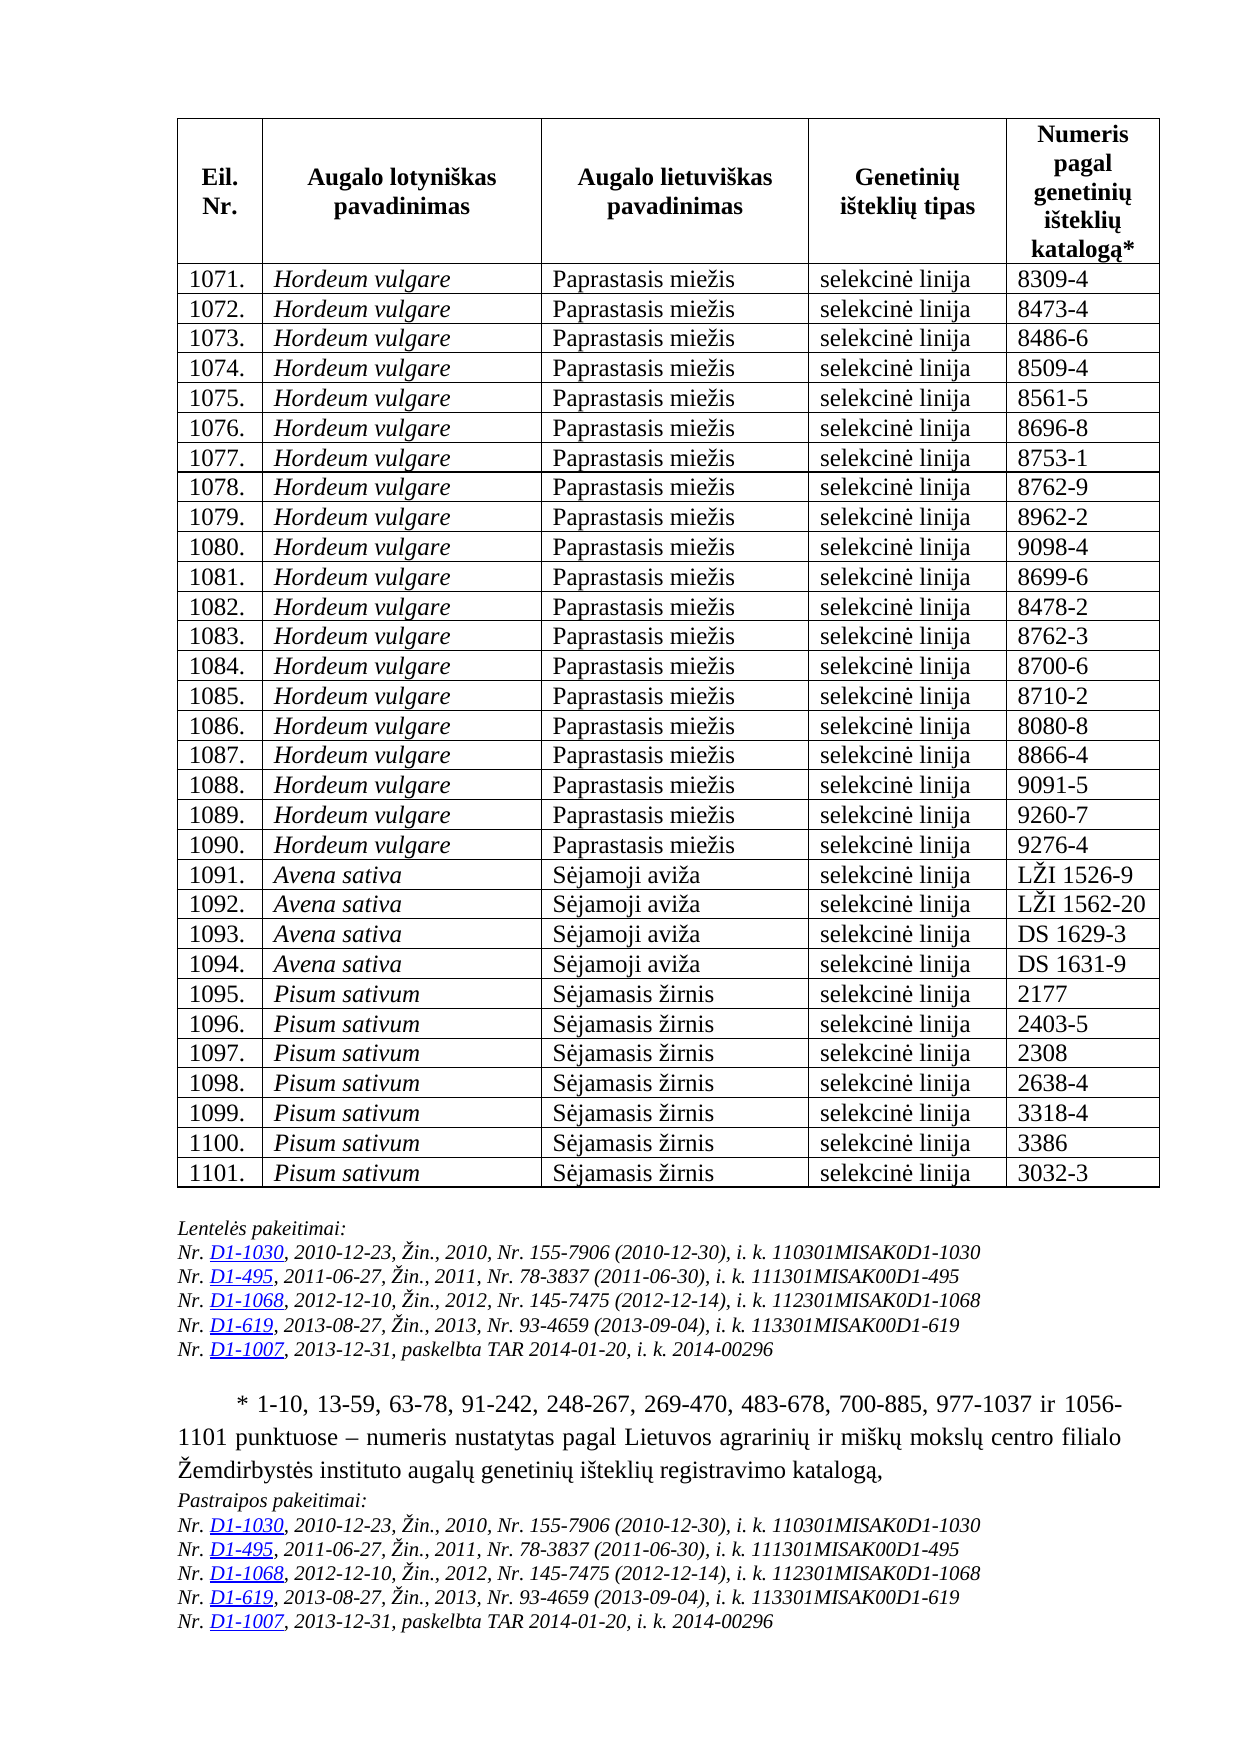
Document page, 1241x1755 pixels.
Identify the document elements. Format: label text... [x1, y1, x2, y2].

table_cell Hordeum vulgare [263, 473, 541, 501]
table_cell 2403-5 [1007, 1009, 1159, 1037]
table_cell 2177 [1007, 979, 1159, 1008]
table_cell Hordeum vulgare [263, 413, 541, 442]
table_cell 8762-3 [1007, 621, 1159, 650]
table_cell Hordeum vulgare [263, 681, 541, 710]
table_cell selekcinė linija [809, 383, 1006, 412]
table_cell selekcinė linija [809, 770, 1006, 799]
table_cell Paprastasis miežis [542, 383, 808, 412]
table_cell selekcinė linija [809, 1158, 1006, 1186]
table_cell selekcinė linija [809, 1128, 1006, 1157]
table_cell Hordeum vulgare [263, 502, 541, 531]
table_cell 9091-5 [1007, 770, 1159, 799]
table_cell 1091. [178, 860, 262, 888]
table_cell Paprastasis miežis [542, 443, 808, 471]
table_cell selekcinė linija [809, 413, 1006, 442]
table_cell 1093. [178, 919, 262, 948]
table_cell Sėjamasis žirnis [542, 1009, 808, 1037]
table_cell Avena sativa [263, 949, 541, 978]
table_cell Hordeum vulgare [263, 592, 541, 620]
table_cell 1078. [178, 473, 262, 501]
table_cell 1086. [178, 711, 262, 739]
table_cell Hordeum vulgare [263, 562, 541, 591]
table_cell Pisum sativum [263, 1009, 541, 1037]
table_cell Sėjamasis žirnis [542, 979, 808, 1008]
text Pastraipos pakeitimai: [177, 1488, 1122, 1512]
table_cell 1087. [178, 741, 262, 769]
table_cell Paprastasis miežis [542, 324, 808, 352]
table_cell Hordeum vulgare [263, 711, 541, 739]
table_cell Paprastasis miežis [542, 413, 808, 442]
table_cell Avena sativa [263, 919, 541, 948]
table_cell Sėjamoji aviža [542, 860, 808, 888]
table_cell Hordeum vulgare [263, 383, 541, 412]
table_cell selekcinė linija [809, 473, 1006, 501]
table_cell Hordeum vulgare [263, 800, 541, 829]
table_cell LŽI 1526-9 [1007, 860, 1159, 888]
table_cell Pisum sativum [263, 1158, 541, 1186]
table_cell 8696-8 [1007, 413, 1159, 442]
table_cell selekcinė linija [809, 979, 1006, 1008]
table_cell 1082. [178, 592, 262, 620]
table_cell selekcinė linija [809, 532, 1006, 561]
table_cell selekcinė linija [809, 562, 1006, 591]
table_cell Pisum sativum [263, 1098, 541, 1127]
table_cell 8700-6 [1007, 651, 1159, 680]
table_header Numeris pagal genetinių išteklių katalogą* [1007, 119, 1159, 263]
table_cell 1092. [178, 890, 262, 918]
table_cell selekcinė linija [809, 353, 1006, 382]
table_cell 8509-4 [1007, 353, 1159, 382]
table_cell Hordeum vulgare [263, 532, 541, 561]
table_header Genetinių išteklių tipas [809, 119, 1006, 263]
table_cell 3032-3 [1007, 1158, 1159, 1186]
table_cell Paprastasis miežis [542, 621, 808, 650]
table_cell Paprastasis miežis [542, 770, 808, 799]
table_header Eil. Nr. [178, 119, 262, 263]
table_header Augalo lotyniškas pavadinimas [263, 119, 541, 263]
table_cell 1089. [178, 800, 262, 829]
table_cell Paprastasis miežis [542, 830, 808, 859]
table_cell selekcinė linija [809, 890, 1006, 918]
table_cell Paprastasis miežis [542, 473, 808, 501]
table_cell Pisum sativum [263, 1068, 541, 1097]
table_cell 1074. [178, 353, 262, 382]
table_cell Hordeum vulgare [263, 353, 541, 382]
table_cell 1081. [178, 562, 262, 591]
table_cell Paprastasis miežis [542, 681, 808, 710]
table_cell Paprastasis miežis [542, 264, 808, 293]
text Nr. D1-1030, 2010-12-23, Žin., 2010, Nr. 155-7906 (2010-12-30), i. k. 110301MISAK0D1-1030 [177, 1512, 1122, 1537]
table_cell Paprastasis miežis [542, 592, 808, 620]
table_cell 3386 [1007, 1128, 1159, 1157]
table_cell selekcinė linija [809, 294, 1006, 322]
table_cell DS 1631-9 [1007, 949, 1159, 978]
table_cell 1096. [178, 1009, 262, 1037]
table_cell Sėjamasis žirnis [542, 1098, 808, 1127]
table_cell 1080. [178, 532, 262, 561]
table_cell selekcinė linija [809, 800, 1006, 829]
table_cell 1099. [178, 1098, 262, 1127]
table_cell 9260-7 [1007, 800, 1159, 829]
table_cell Hordeum vulgare [263, 294, 541, 322]
table_cell Hordeum vulgare [263, 651, 541, 680]
table_cell selekcinė linija [809, 443, 1006, 471]
table_cell selekcinė linija [809, 919, 1006, 948]
table_cell 9098-4 [1007, 532, 1159, 561]
table_cell Sėjamasis žirnis [542, 1068, 808, 1097]
table_cell 2308 [1007, 1039, 1159, 1067]
table_cell selekcinė linija [809, 711, 1006, 739]
table_cell Sėjamasis žirnis [542, 1158, 808, 1186]
table_cell 2638-4 [1007, 1068, 1159, 1097]
table_cell 8962-2 [1007, 502, 1159, 531]
table_cell selekcinė linija [809, 1039, 1006, 1067]
text * 1-10, 13-59, 63-78, 91-242, 248-267, 269-470, 483-678, 700-885, 977-1037 ir 1056-1101 punktuose – numeris nustatytas pagal Lietuvos agrarinių ir miškų mokslų centro filialo Žemdirbystės instituto augalų genetinių išteklių registravimo katalogą, [177, 1389, 1122, 1484]
table_cell 8309-4 [1007, 264, 1159, 293]
table_cell selekcinė linija [809, 681, 1006, 710]
table_cell 1075. [178, 383, 262, 412]
text Nr. D1-1030, 2010-12-23, Žin., 2010, Nr. 155-7906 (2010-12-30), i. k. 110301MISAK0D1-1030 [177, 1240, 1122, 1264]
table_cell Paprastasis miežis [542, 651, 808, 680]
table_cell 1076. [178, 413, 262, 442]
text Nr. D1-619, 2013-08-27, Žin., 2013, Nr. 93-4659 (2013-09-04), i. k. 113301MISAK00D1-619 [177, 1312, 1122, 1337]
text Nr. D1-1007, 2013-12-31, paskelbta TAR 2014-01-20, i. k. 2014-00296 [177, 1609, 1122, 1633]
table_cell selekcinė linija [809, 264, 1006, 293]
table_cell Sėjamasis žirnis [542, 1128, 808, 1157]
table_cell DS 1629-3 [1007, 919, 1159, 948]
table_cell 1085. [178, 681, 262, 710]
table_cell 8753-1 [1007, 443, 1159, 471]
table_cell Paprastasis miežis [542, 353, 808, 382]
table_cell 1098. [178, 1068, 262, 1097]
table_cell Paprastasis miežis [542, 800, 808, 829]
table_cell 1095. [178, 979, 262, 1008]
table_cell 1077. [178, 443, 262, 471]
table_cell selekcinė linija [809, 830, 1006, 859]
table_cell selekcinė linija [809, 741, 1006, 769]
table_cell selekcinė linija [809, 1068, 1006, 1097]
text Nr. D1-495, 2011-06-27, Žin., 2011, Nr. 78-3837 (2011-06-30), i. k. 111301MISAK00D1-495 [177, 1537, 1122, 1561]
table_cell Hordeum vulgare [263, 443, 541, 471]
table_cell 1079. [178, 502, 262, 531]
table_cell 8762-9 [1007, 473, 1159, 501]
table_cell 8699-6 [1007, 562, 1159, 591]
table_cell 1083. [178, 621, 262, 650]
table_cell Sėjamoji aviža [542, 949, 808, 978]
table_cell selekcinė linija [809, 1009, 1006, 1037]
table_cell Pisum sativum [263, 1128, 541, 1157]
table_cell selekcinė linija [809, 592, 1006, 620]
table_cell Avena sativa [263, 860, 541, 888]
text Lentelės pakeitimai: [177, 1216, 1122, 1240]
table_cell Avena sativa [263, 890, 541, 918]
table_cell 8478-2 [1007, 592, 1159, 620]
table_header Augalo lietuviškas pavadinimas [542, 119, 808, 263]
table_cell Hordeum vulgare [263, 264, 541, 293]
text Nr. D1-1068, 2012-12-10, Žin., 2012, Nr. 145-7475 (2012-12-14), i. k. 112301MISAK0D1-1068 [177, 1288, 1122, 1312]
table_cell Paprastasis miežis [542, 711, 808, 739]
table_cell 1072. [178, 294, 262, 322]
table_cell 1071. [178, 264, 262, 293]
text Nr. D1-1007, 2013-12-31, paskelbta TAR 2014-01-20, i. k. 2014-00296 [177, 1337, 1122, 1361]
table_cell 1090. [178, 830, 262, 859]
text Nr. D1-1068, 2012-12-10, Žin., 2012, Nr. 145-7475 (2012-12-14), i. k. 112301MISAK0D1-1068 [177, 1561, 1122, 1585]
table_cell 3318-4 [1007, 1098, 1159, 1127]
table_cell selekcinė linija [809, 324, 1006, 352]
table_cell 1073. [178, 324, 262, 352]
table_cell selekcinė linija [809, 502, 1006, 531]
table_cell selekcinė linija [809, 860, 1006, 888]
table_cell 8710-2 [1007, 681, 1159, 710]
table_cell 8561-5 [1007, 383, 1159, 412]
table_cell Sėjamoji aviža [542, 890, 808, 918]
table_cell 9276-4 [1007, 830, 1159, 859]
table_cell Paprastasis miežis [542, 294, 808, 322]
table_cell Paprastasis miežis [542, 502, 808, 531]
table_cell selekcinė linija [809, 949, 1006, 978]
table_cell Hordeum vulgare [263, 830, 541, 859]
table_cell selekcinė linija [809, 621, 1006, 650]
table_cell selekcinė linija [809, 651, 1006, 680]
table_cell LŽI 1562-20 [1007, 890, 1159, 918]
table_cell 1097. [178, 1039, 262, 1067]
table_cell 1088. [178, 770, 262, 799]
table_cell Hordeum vulgare [263, 770, 541, 799]
table_cell 8866-4 [1007, 741, 1159, 769]
table_cell selekcinė linija [809, 1098, 1006, 1127]
table_cell 8080-8 [1007, 711, 1159, 739]
table_cell Paprastasis miežis [542, 562, 808, 591]
table_cell 8486-6 [1007, 324, 1159, 352]
table_cell Hordeum vulgare [263, 741, 541, 769]
table_cell Pisum sativum [263, 979, 541, 1008]
text Nr. D1-495, 2011-06-27, Žin., 2011, Nr. 78-3837 (2011-06-30), i. k. 111301MISAK00D1-495 [177, 1264, 1122, 1288]
table_cell Hordeum vulgare [263, 324, 541, 352]
table_cell 1100. [178, 1128, 262, 1157]
table_cell 1094. [178, 949, 262, 978]
table_cell Sėjamasis žirnis [542, 1039, 808, 1067]
table_cell Hordeum vulgare [263, 621, 541, 650]
table_cell Pisum sativum [263, 1039, 541, 1067]
table_cell Paprastasis miežis [542, 532, 808, 561]
table_cell 8473-4 [1007, 294, 1159, 322]
table_cell Paprastasis miežis [542, 741, 808, 769]
table_cell 1084. [178, 651, 262, 680]
table_cell Sėjamoji aviža [542, 919, 808, 948]
table_cell 1101. [178, 1158, 262, 1186]
text Nr. D1-619, 2013-08-27, Žin., 2013, Nr. 93-4659 (2013-09-04), i. k. 113301MISAK00D1-619 [177, 1585, 1122, 1609]
